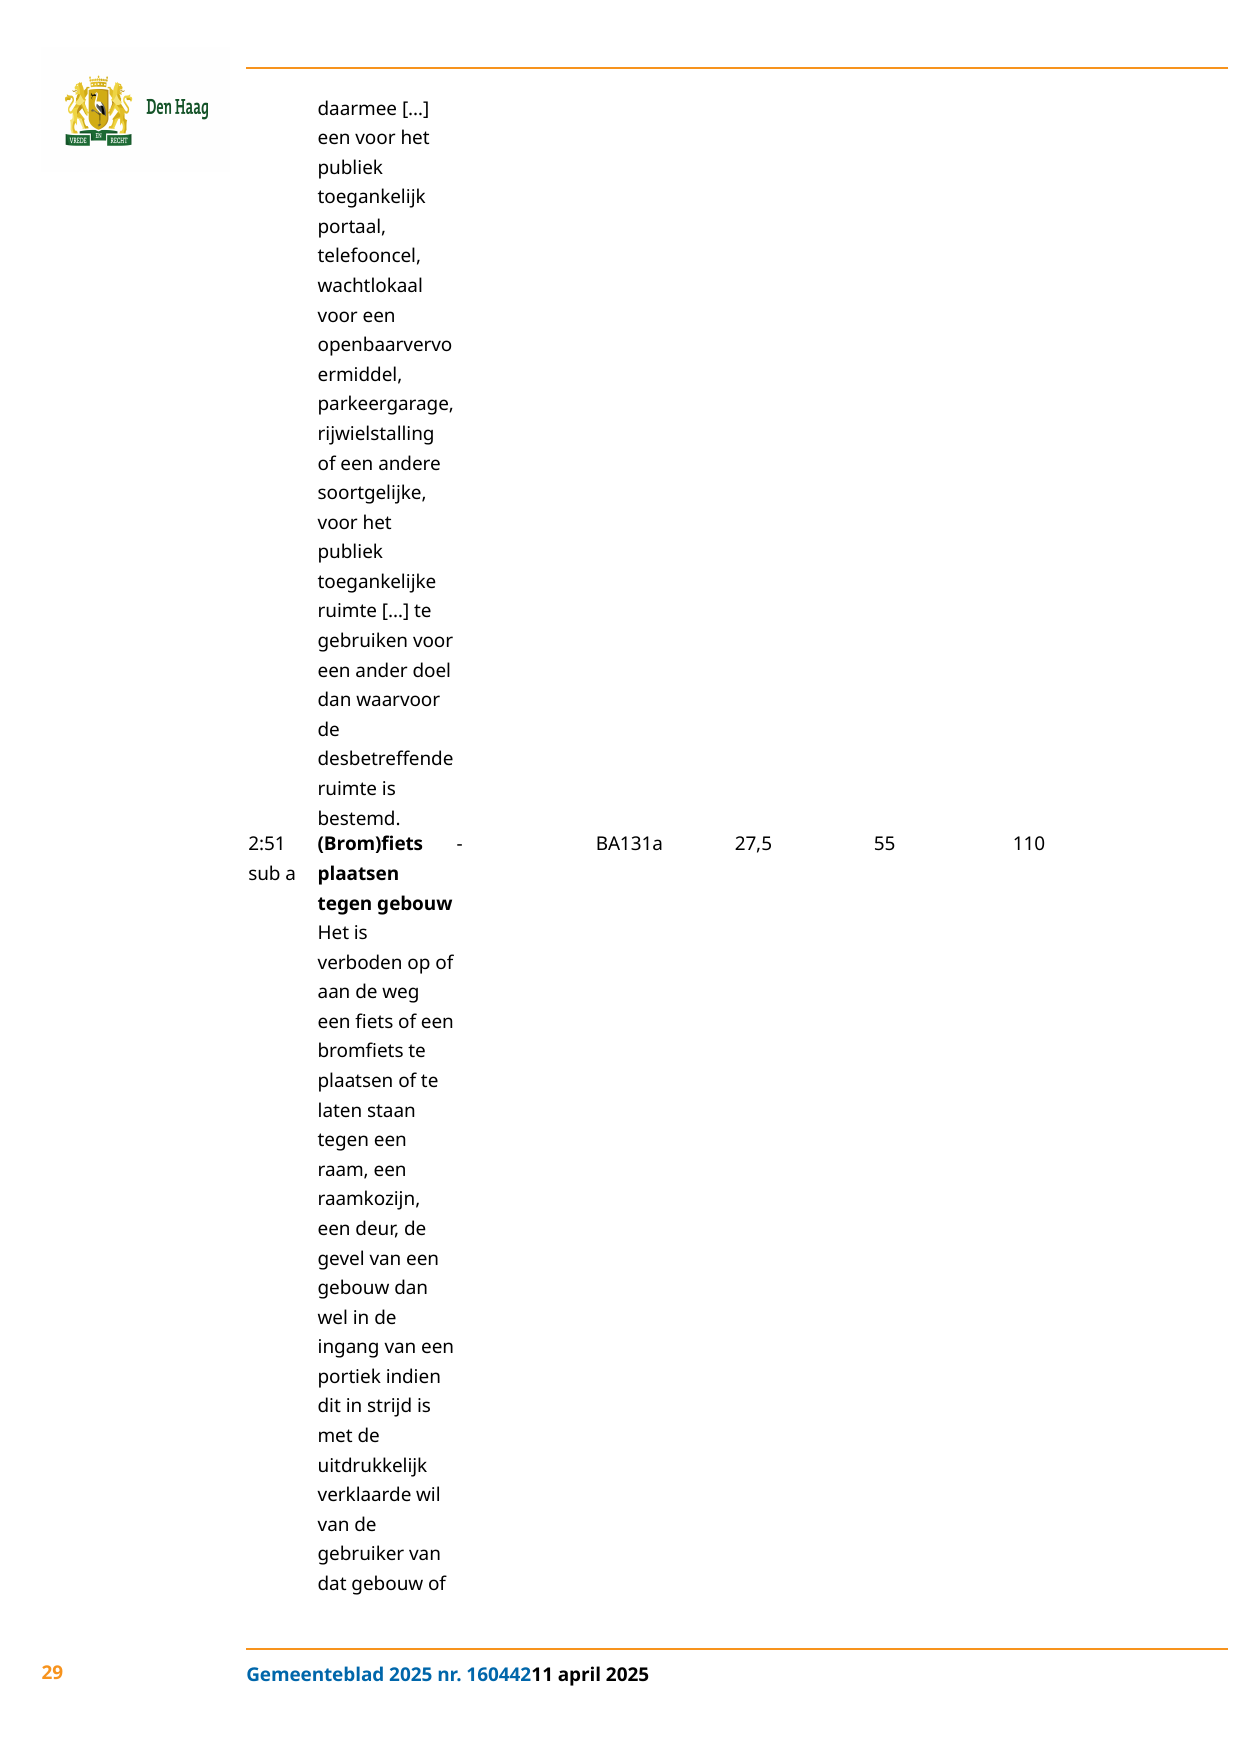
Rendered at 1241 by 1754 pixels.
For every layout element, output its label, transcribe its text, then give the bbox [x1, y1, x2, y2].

picture [41, 47, 231, 172]
table_cell [874, 95, 1013, 831]
table_cell 27,5 [735, 831, 873, 1596]
table_cell (Brom)fiets plaatsen tegen gebouw Het is verboden op of aan de weg een fiets of een bromfiets te plaatsen of te laten staan tegen een raam, een raamkozijn, een deur, de gevel van een gebouw dan wel in de ingang van een portiek indien dit in strijd is met de uitdrukkelijk verklaarde wil van de gebruiker van dat gebouw of [318, 831, 456, 1596]
table_cell [596, 95, 734, 831]
table_cell - [456, 831, 596, 1596]
table_cell BA131a [596, 831, 734, 1596]
table_cell [1013, 95, 1152, 831]
table_cell [248, 95, 317, 831]
table_cell [735, 95, 873, 831]
table_cell daarmee […] een voor het publiek toegankelijk portaal, telefooncel, wachtlokaal voor een openbaarvervoermiddel, parkeergarage, rijwielstalling of een andere soortgelijke, voor het publiek toegankelijke ruimte […] te gebruiken voor een ander doel dan waarvoor de desbetreffende ruimte is bestemd. [318, 95, 456, 831]
table_cell [456, 95, 596, 831]
table_cell 55 [874, 831, 1013, 1596]
table_cell 110 [1013, 831, 1152, 1596]
table_cell 2:51 sub a [248, 831, 317, 1596]
